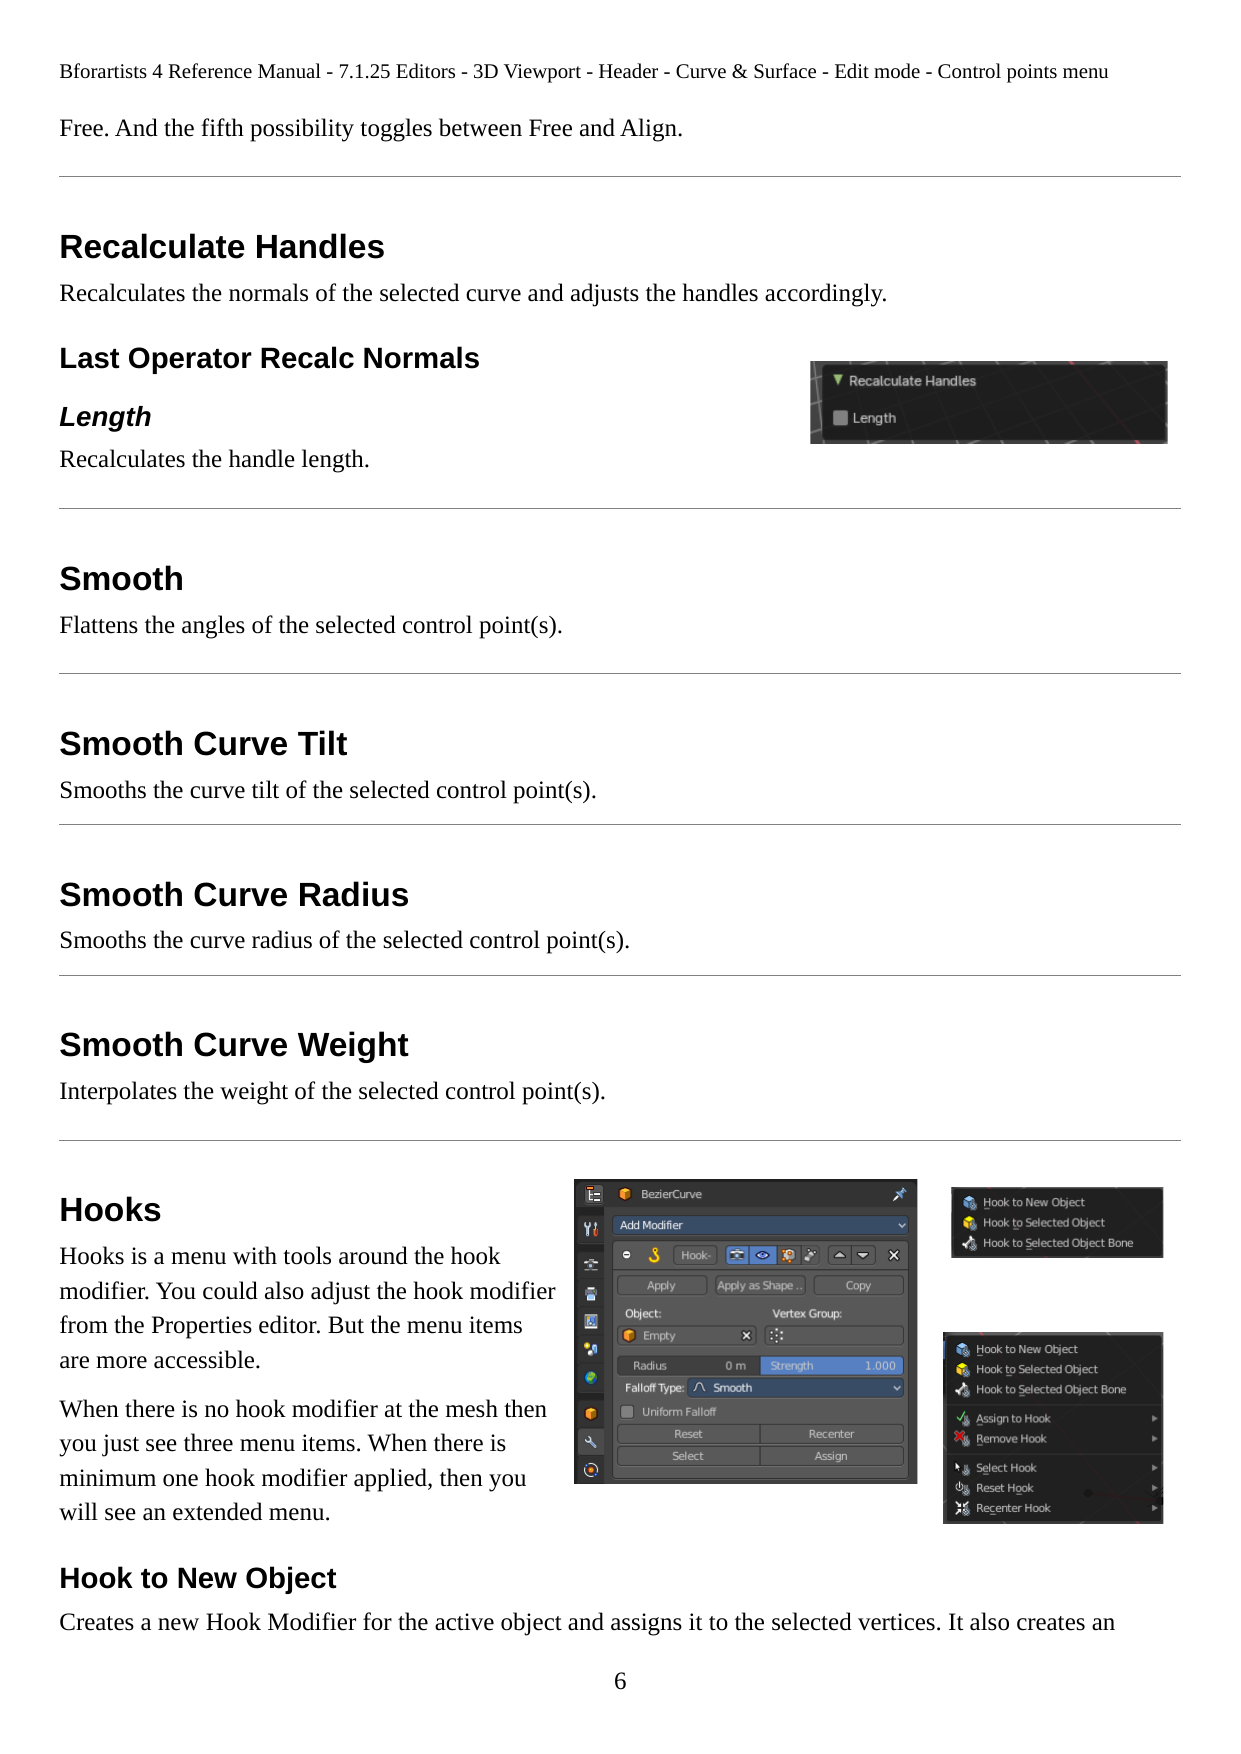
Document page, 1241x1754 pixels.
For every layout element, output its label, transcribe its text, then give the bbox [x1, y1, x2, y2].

picture [951, 1187, 1164, 1258]
subtitle Hook to New Object [59, 1561, 1181, 1595]
subtitle Smooth Curve Radius [59, 874, 1181, 913]
subtitle [1164, 1190, 1181, 1229]
text [918, 1241, 1181, 1374]
text Smooths the curve radius of the selected control point(s). [59, 926, 1181, 954]
subtitle Last Operator Recalc Normals [59, 341, 1181, 375]
text Smooths the curve tilt of the selected control point(s). [59, 775, 1181, 804]
picture [943, 1332, 1164, 1524]
subtitle [1168, 400, 1181, 432]
picture [574, 1179, 918, 1484]
picture [810, 361, 1168, 444]
subtitle Smooth Curve Tilt [59, 724, 1181, 762]
text Creates a new Hook Modifier for the active object and assigns it to the selected vertices. It also creates an [59, 1607, 1181, 1636]
text Interpolates the weight of the selected control point(s). [59, 1076, 1181, 1105]
subtitle Length [59, 400, 810, 432]
text Recalculates the normals of the selected curve and adjusts the handles accordingly. [59, 278, 1181, 307]
text Recalculates the handle length. [59, 444, 1181, 473]
text Free. And the fifth possibility toggles between Free and Align. [59, 113, 1181, 141]
text When there is no hook modifier at the mesh then you just see three menu items. When there is minimum one hook modifier applied, then you will see an extended menu. [59, 1394, 1181, 1526]
subtitle [918, 1190, 951, 1229]
subtitle Hooks [59, 1190, 574, 1229]
subtitle Recalculate Handles [59, 227, 1181, 265]
subtitle Smooth [59, 559, 1181, 597]
subtitle Smooth Curve Weight [59, 1025, 1181, 1064]
text Hooks is a menu with tools around the hook modifier. You could also adjust the hook modifier from the Properties editor. But the menu items are more accessible. [59, 1241, 574, 1374]
text Flattens the angles of the selected control point(s). [59, 610, 1181, 638]
